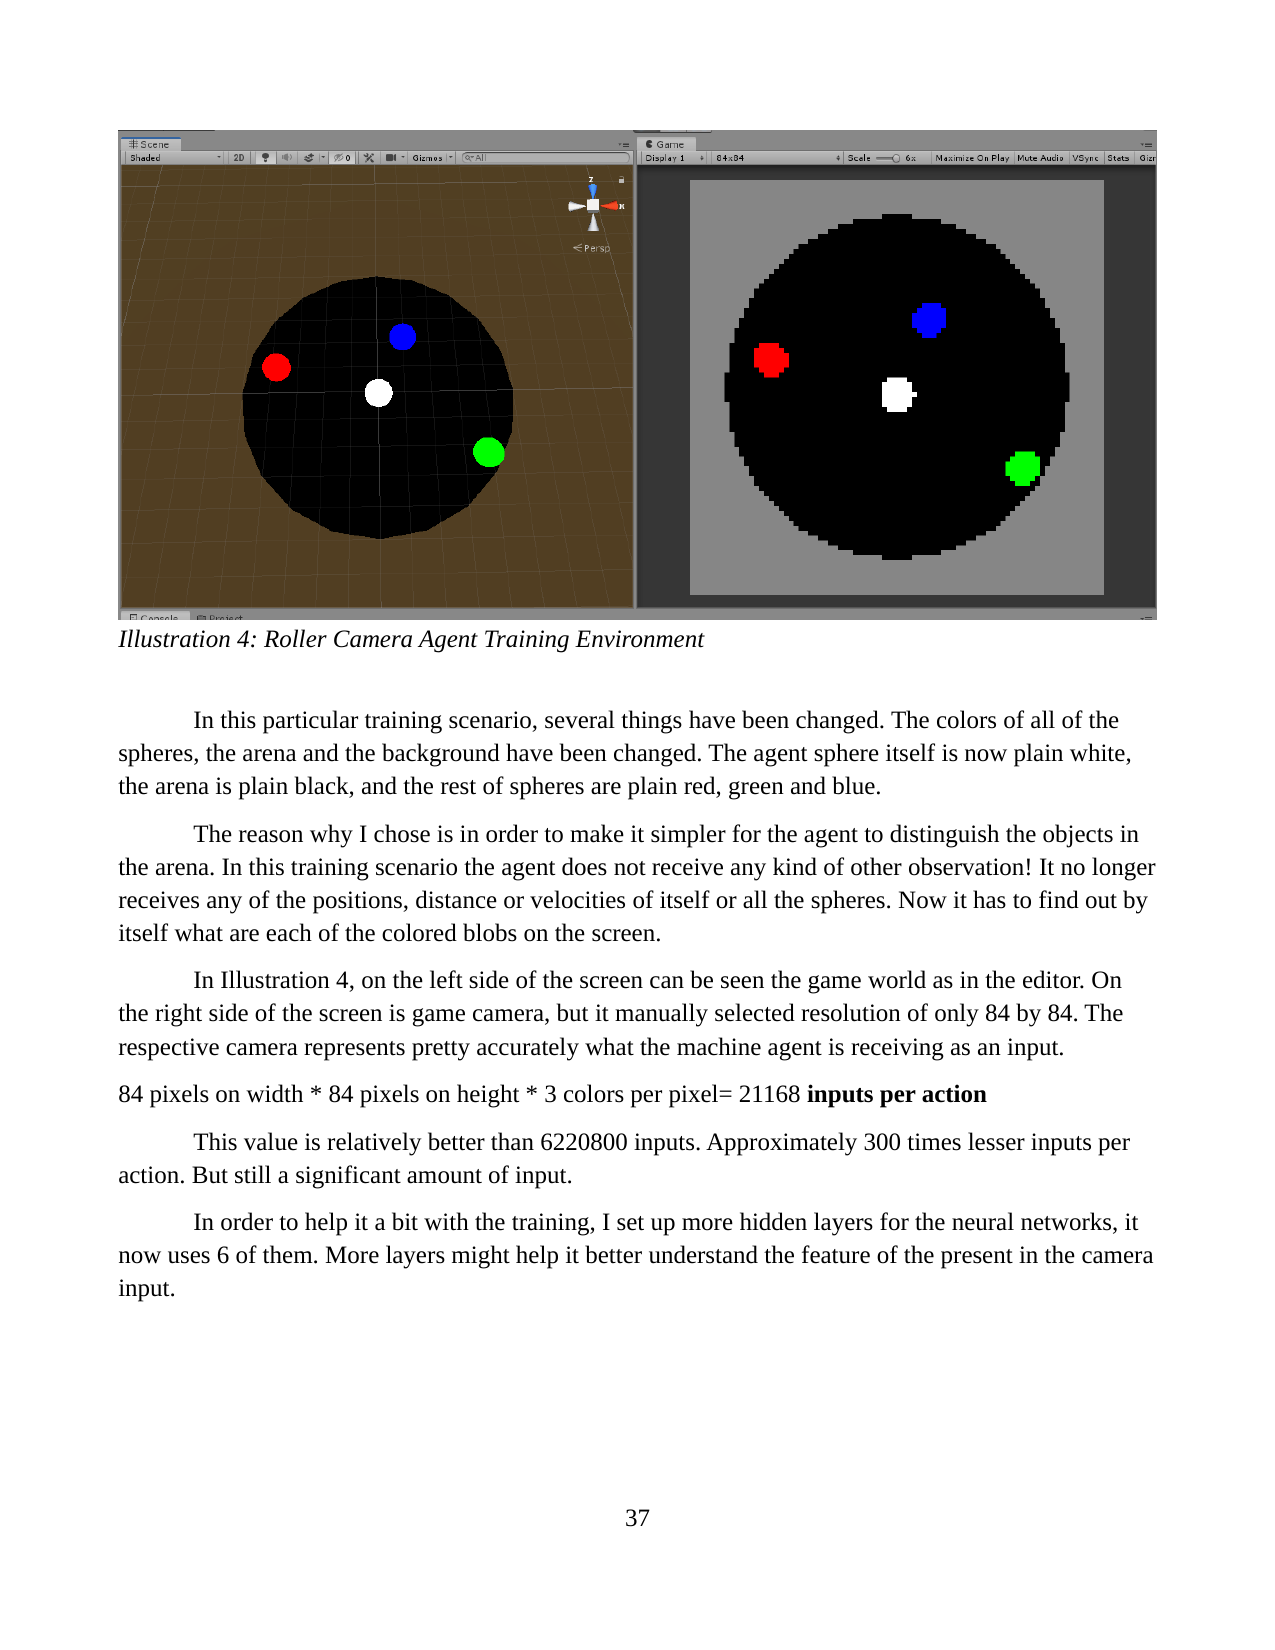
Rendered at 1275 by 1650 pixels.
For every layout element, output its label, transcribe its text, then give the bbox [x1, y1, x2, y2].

text In order to help it a bit with the training, I set up more hidden layers for the neural networks, it now uses 6 of them. More layers might help it better understand the feature of the present in the camera input. [118, 1207, 1157, 1302]
text The reason why I chose is in order to make it simpler for the agent to distinguish the objects in the arena. In this training scenario the agent does not receive any kind of other observation! It no longer receives any of the positions, distance or velocities of itself or all the spheres. Now it has to find out by itself what are each of the colored blobs on the screen. [118, 819, 1157, 947]
text 84 pixels on width * 84 pixels on height * 3 colors per pixel= 21168 inputs per action [118, 1079, 1157, 1108]
text In Illustration 4, on the left side of the screen can be seen the game world as in the editor. On the right side of the screen is game camera, but it manually selected resolution of only 84 by 84. The respective camera represents pretty accurately what the machine agent is receiving as an input. [118, 966, 1157, 1060]
text This value is relatively better than 6220800 inputs. Approximately 300 times lesser inputs per action. But still a significant amount of input. [118, 1127, 1157, 1188]
picture [118, 130, 1157, 620]
text Illustration 4: Roller Camera Agent Training Environment [118, 620, 1157, 653]
text In this particular training scenario, several things have been changed. The colors of all of the spheres, the arena and the background have been changed. The agent sphere itself is now plain white, the arena is plain black, and the rest of spheres are plain red, green and blue. [118, 705, 1157, 800]
